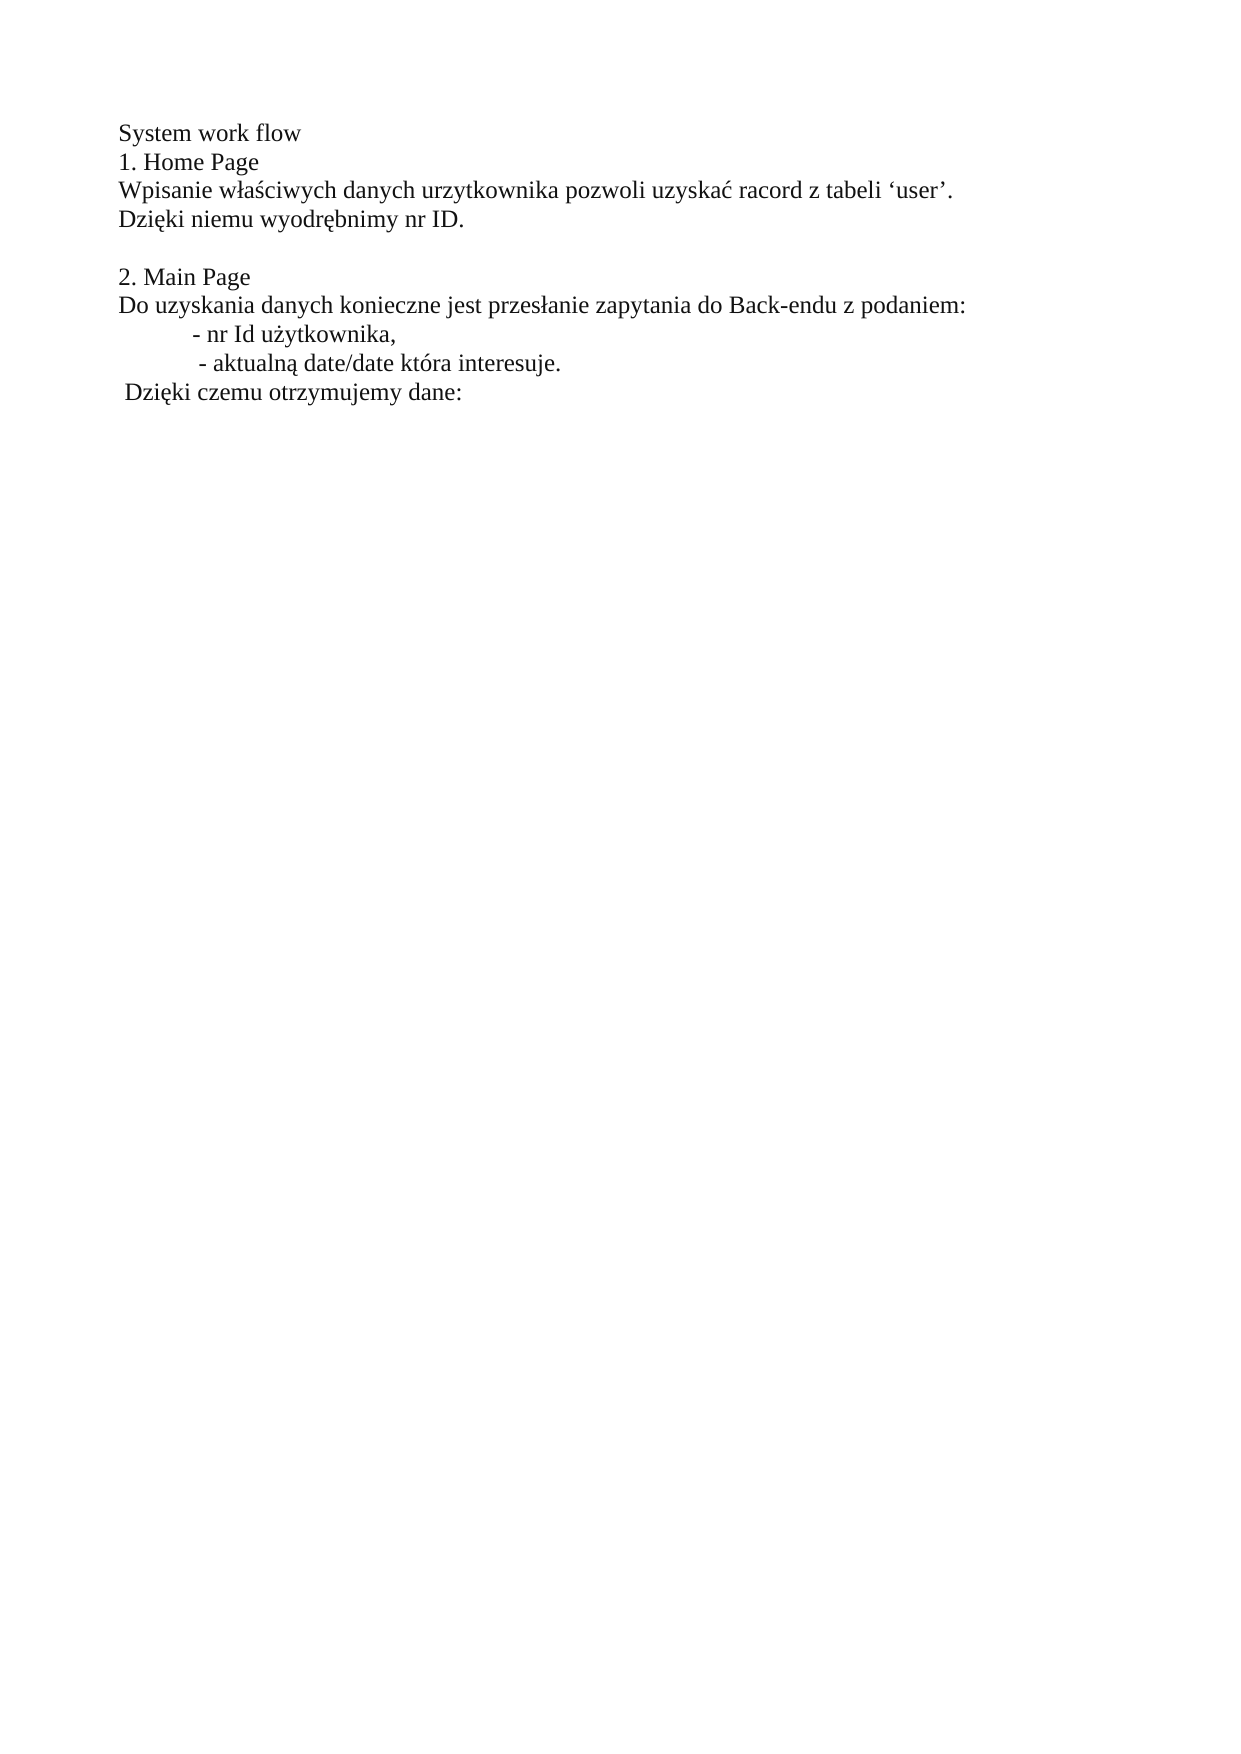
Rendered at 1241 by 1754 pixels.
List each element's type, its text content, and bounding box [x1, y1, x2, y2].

text Do uzyskania danych konieczne jest przesłanie zapytania do Back-endu z podaniem: [118, 291, 1122, 319]
text 1. Home Page [118, 147, 1122, 176]
text System work flow [118, 118, 1122, 147]
text - nr Id użytkownika, - aktualną date/date która interesuje. Dzięki czemu otrzymujemy dane: [118, 319, 1122, 406]
text 2. Main Page [118, 262, 1122, 291]
text Wpisanie właściwych danych urzytkownika pozwoli uzyskać racord z tabeli ‘user’. Dzięki niemu wyodrębnimy nr ID. [118, 176, 1122, 233]
